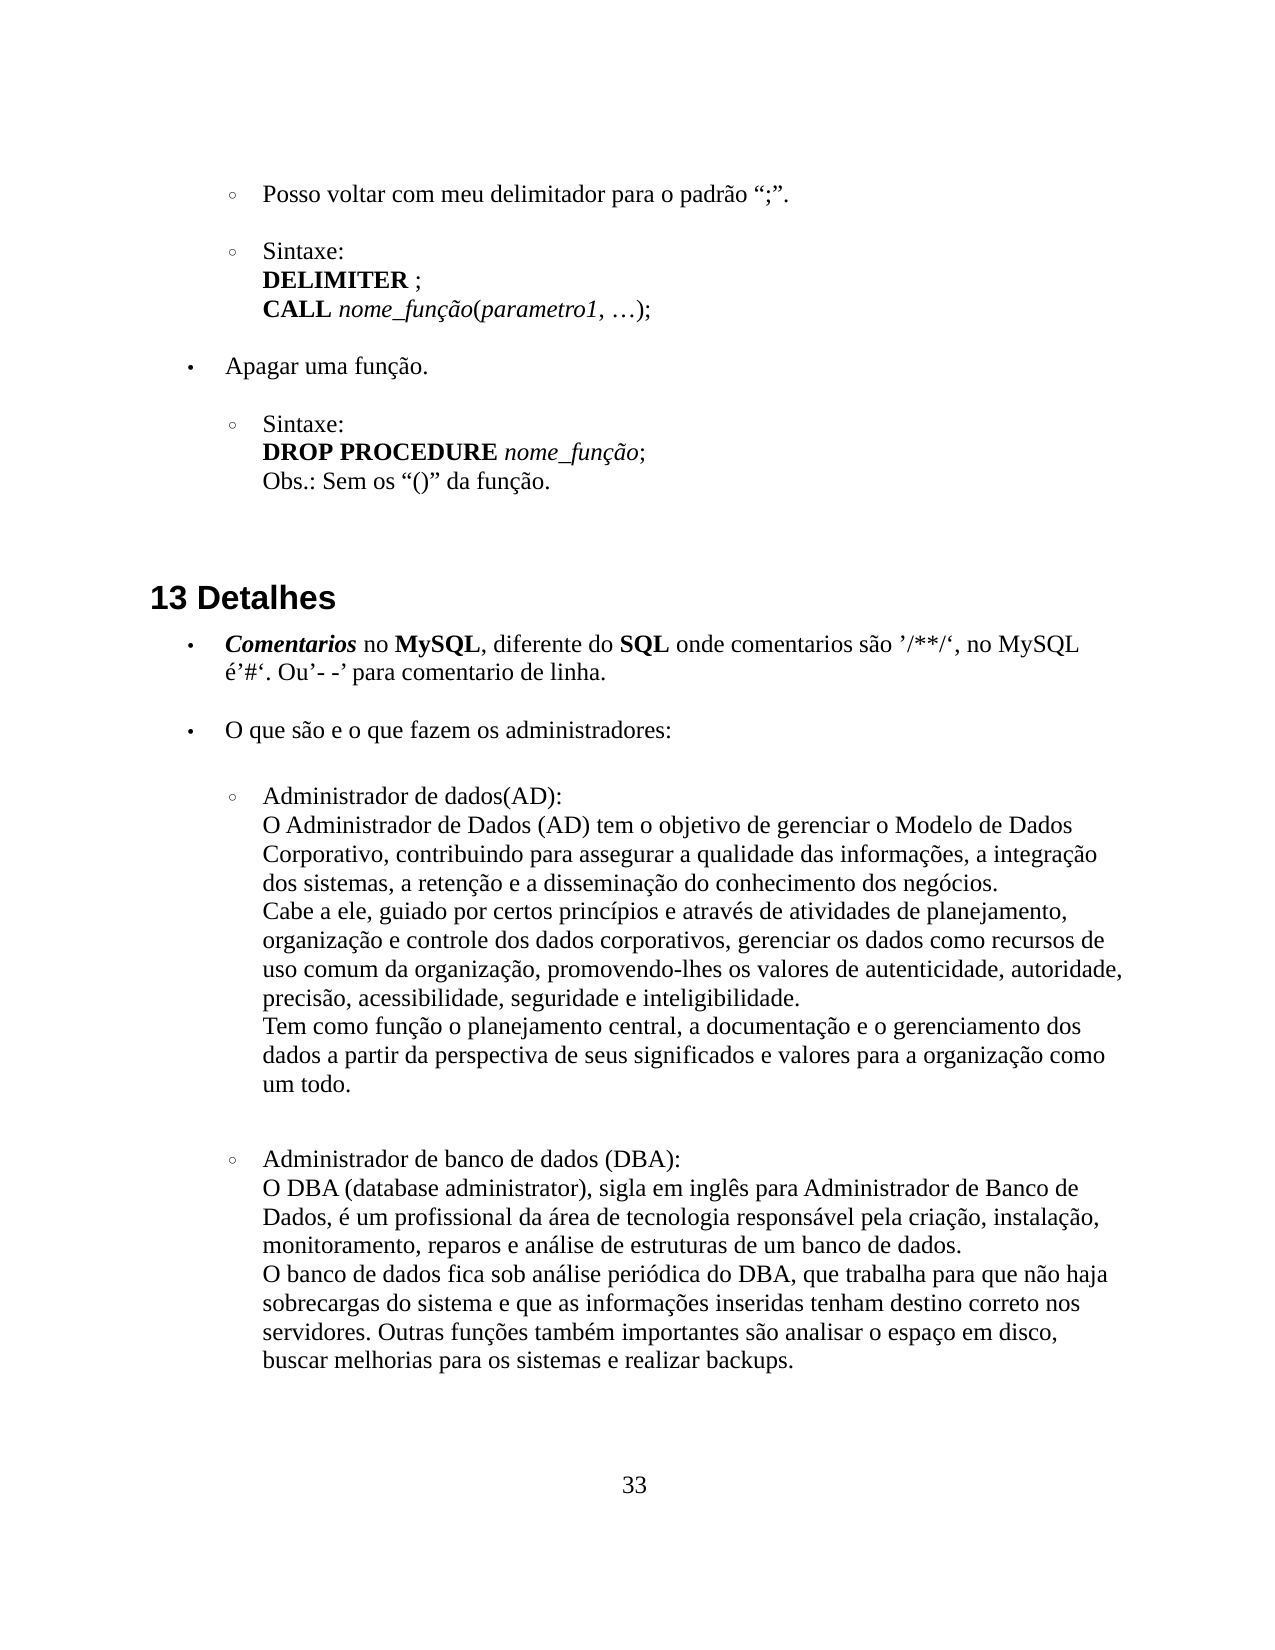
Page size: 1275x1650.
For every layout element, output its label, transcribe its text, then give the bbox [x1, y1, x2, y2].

list Administrador de banco de dados (DBA): O DBA (database administrator), sigla em inglês para Administrador de Banco de Dados, é um profissional da área de tecnologia responsável pela criação, instalação, monitoramento, reparos e análise de estruturas de um banco de dados. O banco de dados fica sob análise periódica do DBA, que trabalha para que não haja sobrecargas do sistema e que as informações inseridas tenham destino correto nos servidores. Outras funções também importantes são analisar o espaço em disco, buscar melhorias para os sistemas e realizar backups. [225, 1144, 1125, 1403]
list Sintaxe: DELIMITER ; CALL nome_função(parametro1, …); [225, 236, 1125, 351]
list [187, 150, 1125, 179]
subtitle 13 Detalhes [150, 577, 1125, 616]
list Comentarios no MySQL, diferente do SQL onde comentarios são ’/**/‘, no MySQL é’#‘. Ou’- -’ para comentario de linha. [187, 629, 1125, 715]
list Administrador de dados(AD): O Administrador de Dados (AD) tem o objetivo de gerenciar o Modelo de Dados Corporativo, contribuindo para assegurar a qualidade das informações, a integração dos sistemas, a retenção e a disseminação do conhecimento dos negócios. Cabe a ele, guiado por certos princípios e através de atividades de planejamento, organização e controle dos dados corporativos, gerenciar os dados como recursos de uso comum da organização, promovendo-lhes os valores de autenticidade, autoridade, precisão, acessibilidade, seguridade e inteligibilidade. Tem como função o planejamento central, a documentação e o gerenciamento dos dados a partir da perspectiva de seus significados e valores para a organização como um todo. [225, 781, 1125, 1126]
list Posso voltar com meu delimitador para o padrão “;”. [225, 179, 1125, 236]
list Apagar uma função. [187, 351, 1125, 409]
list Sintaxe: DROP PROCEDURE nome_função; Obs.: Sem os “()” da função. [225, 409, 1125, 524]
list O que são e o que fazem os administradores: [187, 715, 1125, 772]
